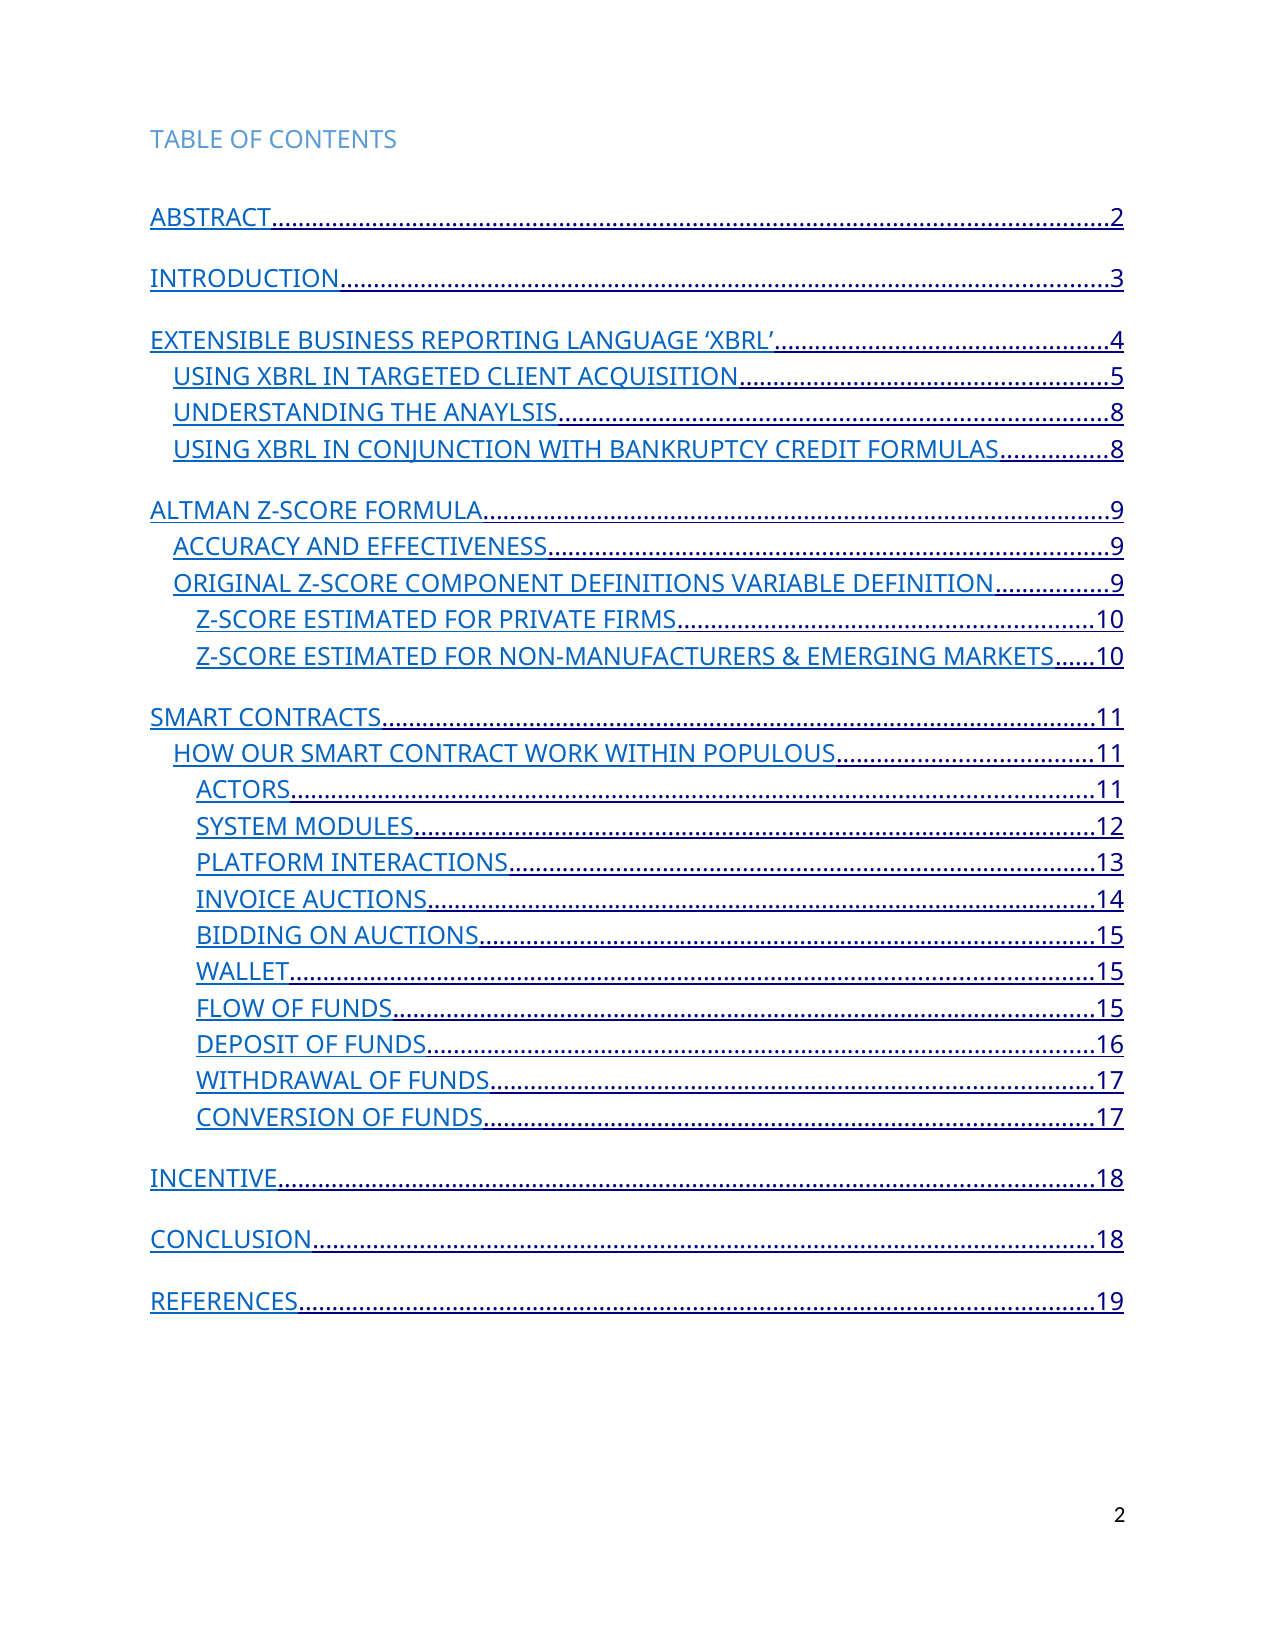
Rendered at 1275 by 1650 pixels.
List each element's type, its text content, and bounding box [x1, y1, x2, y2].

text UNDERSTANDING THE ANAYLSIS 8 [173, 395, 1125, 429]
text USING XBRL IN CONJUNCTION WITH BANKRUPTCY CREDIT FORMULAS 8 [173, 431, 1125, 465]
text Z-SCORE ESTIMATED FOR NON-MANUFACTURERS & EMERGING MARKETS 10 [196, 638, 1125, 672]
text FLOW OF FUNDS 15 [196, 990, 1125, 1024]
text CONCLUSION 18 [150, 1222, 1125, 1256]
text REFERENCES 19 [150, 1283, 1125, 1317]
text TABLE OF CONTENTS [150, 122, 1125, 156]
text ORIGINAL Z-SCORE COMPONENT DEFINITIONS VARIABLE DEFINITION 9 [173, 565, 1125, 599]
text CONVERSION OF FUNDS 17 [196, 1099, 1125, 1133]
text SYSTEM MODULES 12 [196, 808, 1125, 843]
text WALLET 15 [196, 954, 1125, 988]
text HOW OUR SMART CONTRACT WORK WITHIN POPULOUS 11 [173, 736, 1125, 770]
text ACCURACY AND EFFECTIVENESS 9 [173, 529, 1125, 563]
text Z-SCORE ESTIMATED FOR PRIVATE FIRMS 10 [196, 602, 1125, 636]
text INCENTIVE 18 [150, 1161, 1125, 1195]
text ACTORS 11 [196, 772, 1125, 806]
text INTRODUCTION 3 [150, 261, 1125, 295]
text ALTMAN Z-SCORE FORMULA 9 [150, 493, 1125, 527]
text BIDDING ON AUCTIONS 15 [196, 918, 1125, 952]
text SMART CONTRACTS 11 [150, 699, 1125, 733]
text USING XBRL IN TARGETED CLIENT ACQUISITION 5 [173, 359, 1125, 393]
text ABSTRACT 2 [150, 199, 1125, 234]
text EXTENSIBLE BUSINESS REPORTING LANGUAGE ‘XBRL’ 4 [150, 322, 1125, 356]
text DEPOSIT OF FUNDS 16 [196, 1027, 1125, 1061]
text INVOICE AUCTIONS 14 [196, 881, 1125, 915]
text WITHDRAWAL OF FUNDS 17 [196, 1063, 1125, 1097]
text PLATFORM INTERACTIONS 13 [196, 845, 1125, 879]
